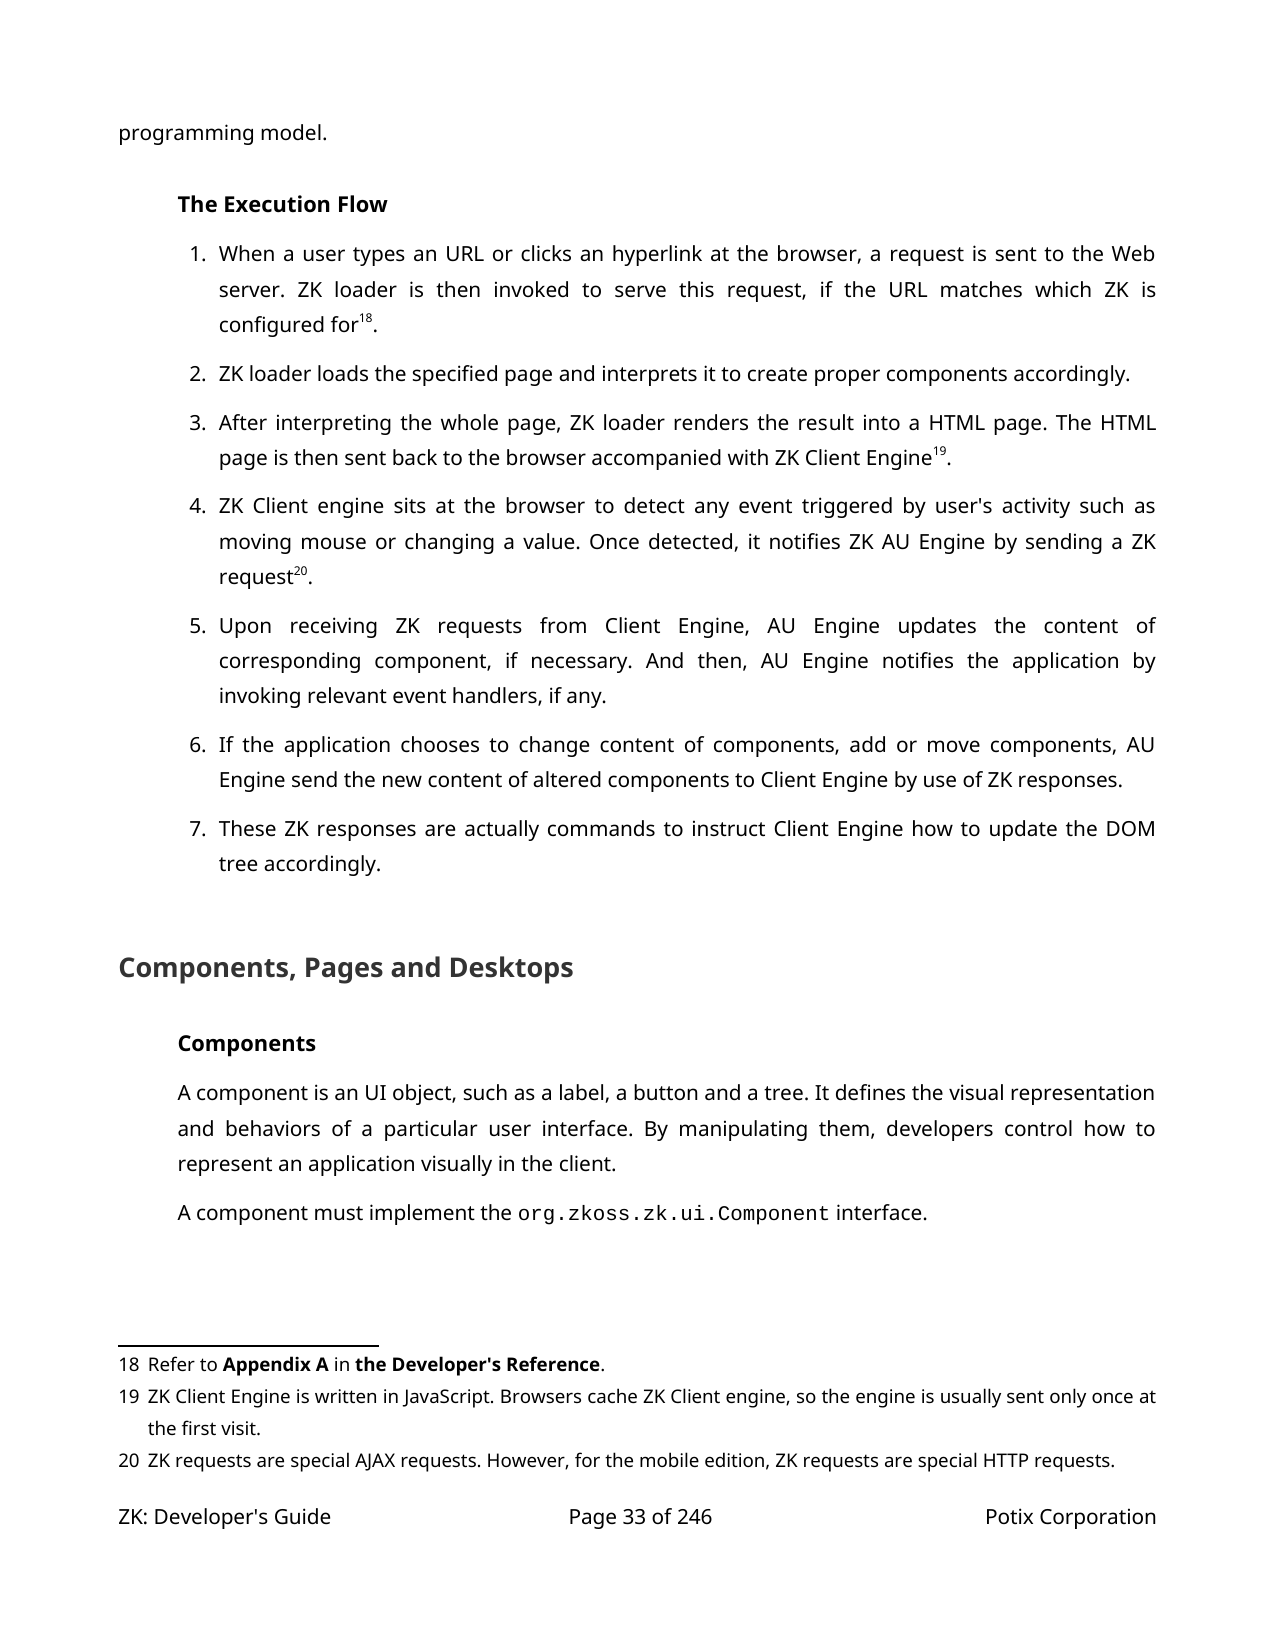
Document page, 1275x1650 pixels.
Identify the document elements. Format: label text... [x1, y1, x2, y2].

text A component must implement the org.zkoss.zk.ui.Component interface. [177, 1198, 1157, 1226]
subtitle Components [177, 1028, 1157, 1058]
list Upon receiving ZK requests from Client Engine, AU Engine updates the content of corresponding component, if necessary. And then, AU Engine notifies the application by invoking relevant event handlers, if any. [189, 611, 1157, 709]
list ZK requests are special AJAX requests. However, for the mobile edition, ZK requests are special HTTP requests. [118, 1447, 1157, 1473]
text A component is an UI object, such as a label, a button and a tree. It defines the visual representation and behaviors of a particular user interface. By manipulating them, developers control how to represent an application visually in the client. [177, 1078, 1157, 1177]
list ZK Client Engine is written in JavaScript. Browsers cache ZK Client engine, so the engine is usually sent only once at the first visit. [118, 1384, 1157, 1441]
list ZK Client engine sits at the browser to detect any event triggered by user's activity such as moving mouse or changing a value. Once detected, it notifies ZK AU Engine by sending a ZK request. [189, 492, 1157, 590]
list When a user types an URL or clicks an hyperlink at the browser, a request is sent to the Web server. ZK loader is then invoked to serve this request, if the URL matches which ZK is configured for. [189, 239, 1157, 338]
text programming model. [118, 118, 1157, 146]
list These ZK responses are actually commands to instruct Client Engine how to update the DOM tree accordingly. [189, 814, 1157, 878]
list If the application chooses to change content of components, add or move components, AU Engine send the new content of altered components to Client Engine by use of ZK responses. [189, 730, 1157, 794]
subtitle The Execution Flow [177, 189, 1157, 219]
list ZK loader loads the specified page and interprets it to create proper components accordingly. [189, 359, 1157, 387]
subtitle Components, Pages and Desktops [118, 948, 1157, 985]
list Refer to Appendix A in the Developer's Reference. [118, 1352, 1157, 1377]
list After interpreting the whole page, ZK loader renders the result into a HTML page. The HTML page is then sent back to the browser accompanied with ZK Client Engine. [189, 408, 1157, 471]
